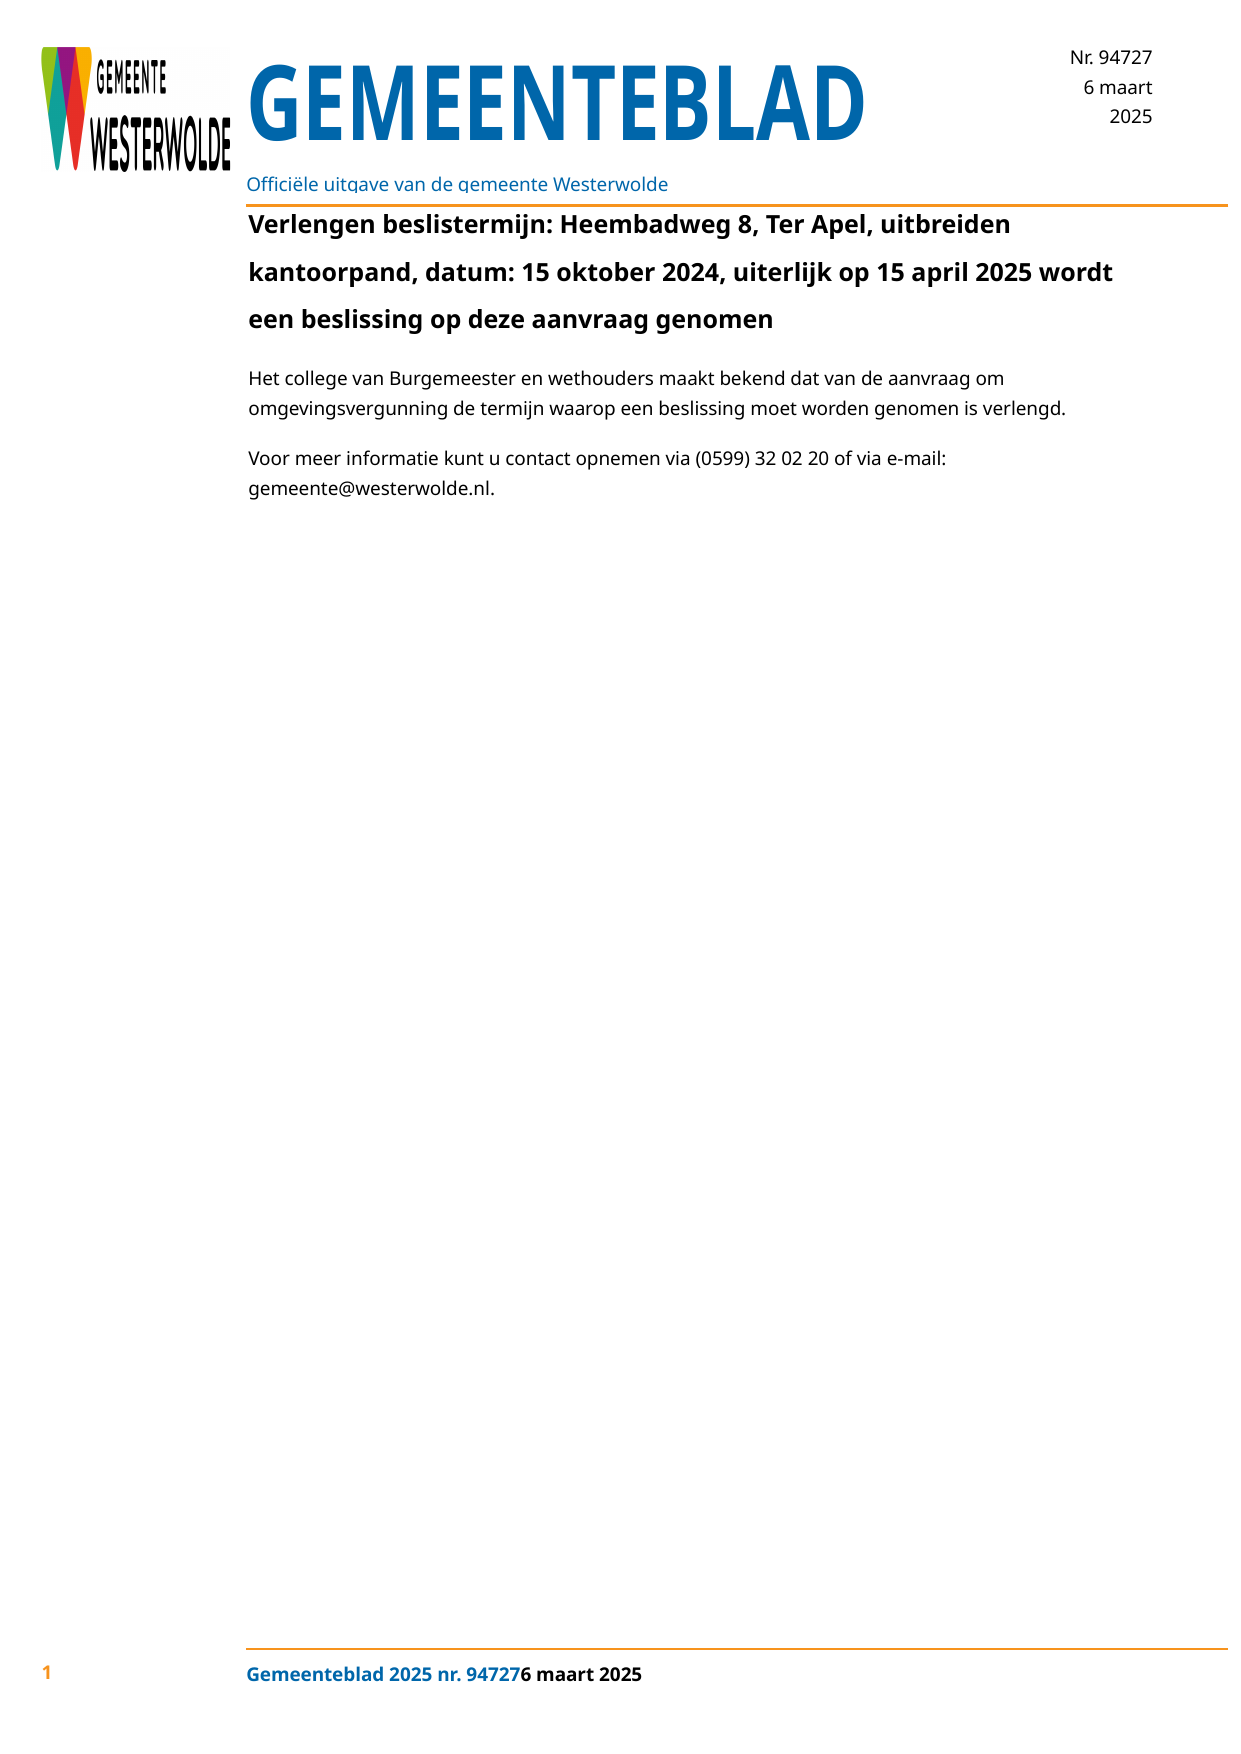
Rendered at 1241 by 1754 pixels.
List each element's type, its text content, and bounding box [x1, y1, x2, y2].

picture [41, 47, 231, 172]
text Voor meer informatie kunt u contact opnemen via (0599) 32 02 20 of via e-mail: gemeente@westerwolde.nl. [248, 446, 1152, 501]
text Het college van Burgemeester en wethouders maakt bekend dat van de aanvraag om omgevingsvergunning de termijn waarop een beslissing moet worden genomen is verlengd. [248, 366, 1152, 421]
text Verlengen beslistermijn: Heembadweg 8, Ter Apel, uitbreiden kantoorpand, datum: 15 oktober 2024, uiterlijk op 15 april 2025 wordt een beslissing op deze aanvraag genomen [248, 207, 1152, 336]
